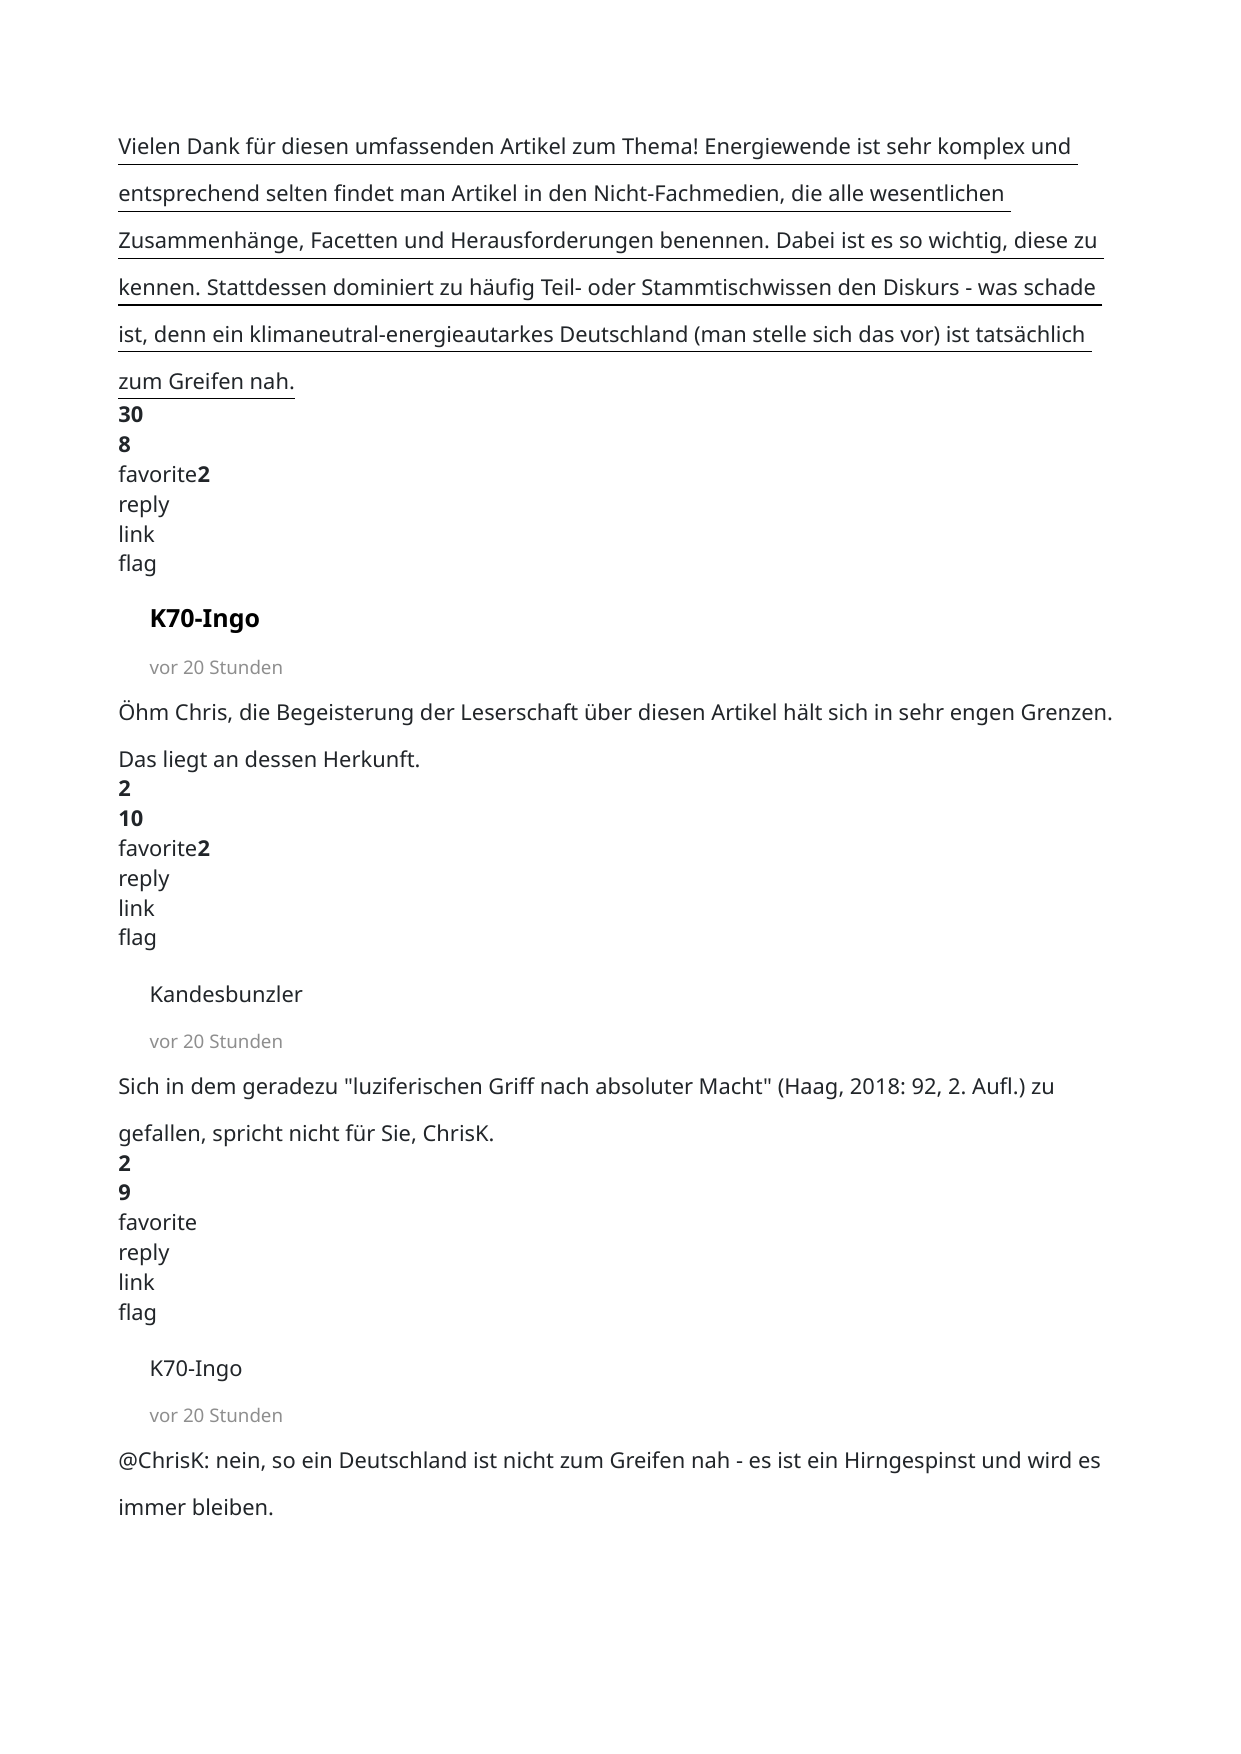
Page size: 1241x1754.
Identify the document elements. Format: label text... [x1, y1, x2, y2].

text reply [118, 863, 1122, 893]
text 30 [118, 399, 1122, 429]
text link [118, 518, 1122, 548]
text reply [118, 489, 1122, 518]
text 10 [118, 803, 1122, 833]
text 8 [118, 429, 1122, 459]
text Sich in dem geradezu "luziferischen Griff nach absoluter Macht" (Haag, 2018: 92, 2. Aufl.) zu gefallen, spricht nicht für Sie, ChrisK. [118, 1054, 1122, 1147]
text 9 [118, 1177, 1122, 1207]
text vor 20 Stunden [149, 1398, 1122, 1428]
text favorite2 [118, 833, 1122, 863]
text favorite2 [118, 459, 1122, 489]
text 2 [118, 1147, 1122, 1177]
text link [118, 893, 1122, 922]
text Öhm Chris, die Begeisterung der Leserschaft über diesen Artikel hält sich in sehr engen Grenzen. Das liegt an dessen Herkunft. [118, 680, 1122, 773]
text vor 20 Stunden [149, 650, 1122, 680]
text flag [118, 922, 1122, 952]
text K70-Ingo [149, 1342, 1114, 1382]
text flag [118, 548, 1122, 578]
text 2 [118, 773, 1122, 803]
text reply [118, 1237, 1122, 1267]
text Vielen Dank für diesen umfassenden Artikel zum Thema! Energiewende ist sehr komplex und entsprechend selten findet man Artikel in den Nicht-Fachmedien, die alle wesentlichen Zusammenhänge, Facetten und Herausforderungen benennen. Dabei ist es so wichtig, diese zu kennen. Stattdessen dominiert zu häufig Teil- oder Stammtischwissen den Diskurs - was schade ist, denn ein klimaneutral-energieautarkes Deutschland (man stelle sich das vor) ist tatsächlich zum Greifen nah. [118, 118, 1122, 399]
text flag [118, 1296, 1122, 1326]
text favorite [118, 1207, 1122, 1237]
text link [118, 1267, 1122, 1296]
text K70-Ingo [149, 594, 1114, 634]
text vor 20 Stunden [149, 1024, 1122, 1054]
text Kandesbunzler [149, 968, 1114, 1008]
text @ChrisK: nein, so ein Deutschland ist nicht zum Greifen nah - es ist ein Hirngespinst und wird es immer bleiben. [118, 1428, 1122, 1568]
